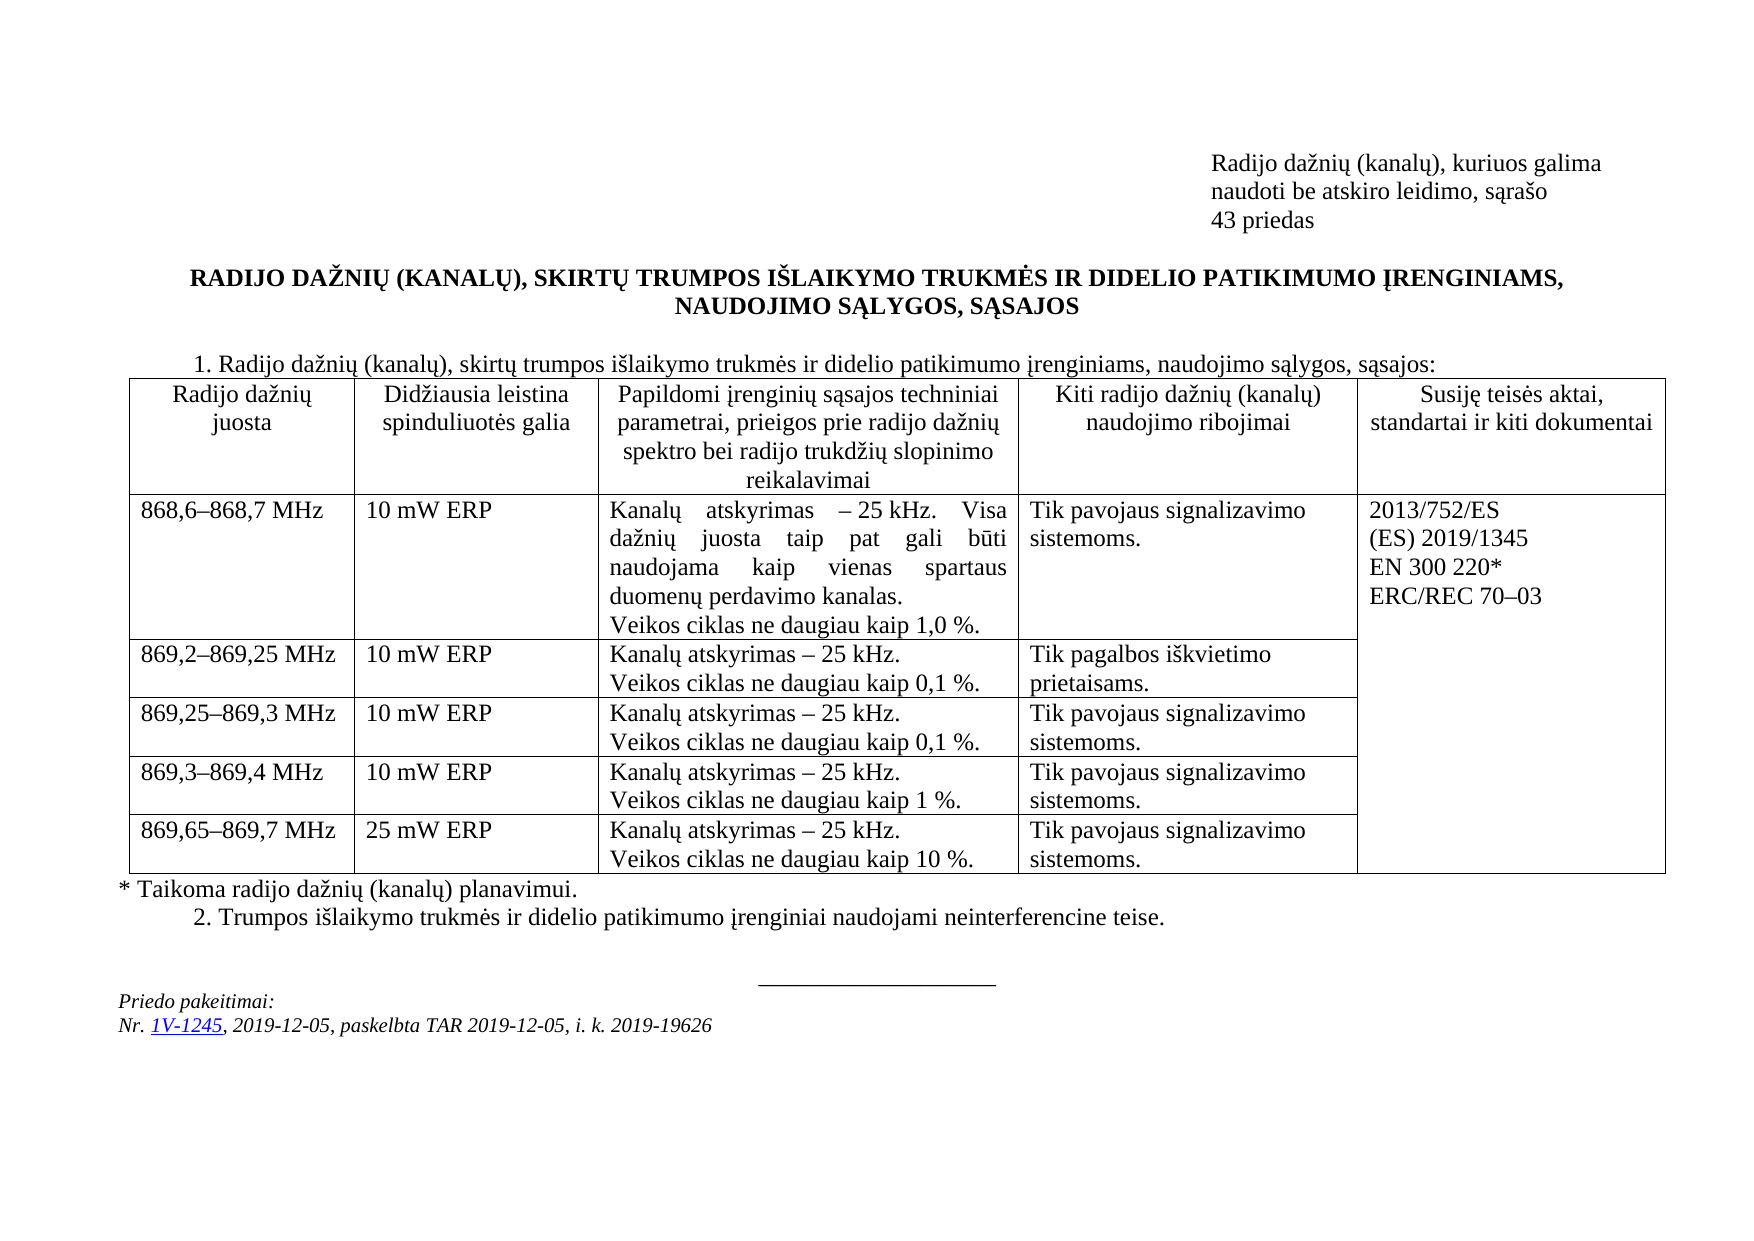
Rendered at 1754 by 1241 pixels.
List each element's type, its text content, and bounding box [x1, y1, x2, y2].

table_cell 10 mW ERP [355, 757, 598, 814]
table_header Papildomi įrenginių sąsajos techniniai parametrai, prieigos prie radijo dažnių spektro bei radijo trukdžių slopinimo reikalavimai [599, 379, 1018, 494]
table_cell Tik pavojaus signalizavimo sistemoms. [1019, 495, 1357, 638]
table_header Kiti radijo dažnių (kanalų) naudojimo ribojimai [1019, 379, 1357, 494]
table_header Didžiausia leistina spinduliuotės galia [355, 379, 598, 494]
text naudoti be atskiro leidimo, sąrašo [118, 176, 1636, 205]
table_cell Kanalų atskyrimas – 25 kHz. Veikos ciklas ne daugiau kaip 10 %. [599, 815, 1018, 873]
table_cell Kanalų atskyrimas – 25 kHz. Veikos ciklas ne daugiau kaip 0,1 %. [599, 698, 1018, 756]
table_cell Kanalų atskyrimas – 25 kHz. Visa dažnių juosta taip pat gali būti naudojama kaip vienas spartaus duomenų perdavimo kanalas. Veikos ciklas ne daugiau kaip 1,0 %. [599, 495, 1018, 638]
table_cell 869,2–869,25 MHz [130, 640, 354, 697]
table_cell 869,65–869,7 MHz [130, 815, 354, 873]
table_cell 2013/752/ES (ES) 2019/1345 EN 300 220* ERC/REC 70–03 [1358, 495, 1665, 873]
table_cell Tik pavojaus signalizavimo sistemoms. [1019, 815, 1357, 873]
table_cell 869,25–869,3 MHz [130, 698, 354, 756]
table_cell Kanalų atskyrimas – 25 kHz. Veikos ciklas ne daugiau kaip 1 %. [599, 757, 1018, 814]
table_header Susiję teisės aktai, standartai ir kiti dokumentai [1358, 379, 1665, 494]
table_cell 10 mW ERP [355, 640, 598, 697]
text 1. Radijo dažnių (kanalų), skirtų trumpos išlaikymo trukmės ir didelio patikimumo įrenginiams, naudojimo sąlygos, sąsajos: [118, 349, 1636, 378]
table_cell 25 mW ERP [355, 815, 598, 873]
text * Taikoma radijo dažnių (kanalų) planavimui. [118, 874, 1636, 902]
table_header Radijo dažnių juosta [130, 379, 354, 494]
table_cell Kanalų atskyrimas – 25 kHz. Veikos ciklas ne daugiau kaip 0,1 %. [599, 640, 1018, 697]
text 43 priedas [118, 205, 1636, 234]
table_cell Tik pavojaus signalizavimo sistemoms. [1019, 757, 1357, 814]
text ___________________ [118, 960, 1636, 989]
table_cell Tik pagalbos iškvietimo prietaisams. [1019, 640, 1357, 697]
text Priedo pakeitimai: [118, 989, 1636, 1013]
text Radijo dažnių (kanalų), kuriuos galima [118, 148, 1636, 176]
table_cell 868,6–868,7 MHz [130, 495, 354, 638]
text 2. Trumpos išlaikymo trukmės ir didelio patikimumo įrenginiai naudojami neinterferencine teise. [118, 902, 1682, 931]
text Nr. 1V-1245, 2019-12-05, paskelbta TAR 2019-12-05, i. k. 2019-19626 [118, 1013, 1636, 1037]
table_cell Tik pavojaus signalizavimo sistemoms. [1019, 698, 1357, 756]
table_cell 10 mW ERP [355, 495, 598, 638]
table_cell 869,3–869,4 MHz [130, 757, 354, 814]
table_cell 10 mW ERP [355, 698, 598, 756]
text RADIJO DAŽNIŲ (KANALŲ), SKIRTŲ TRUMPOS IŠLAIKYMO TRUKMĖS IR DIDELIO PATIKIMUMO ĮRENGINIAMS, NAUDOJIMO SĄLYGOS, SĄSAJOS [118, 263, 1636, 320]
